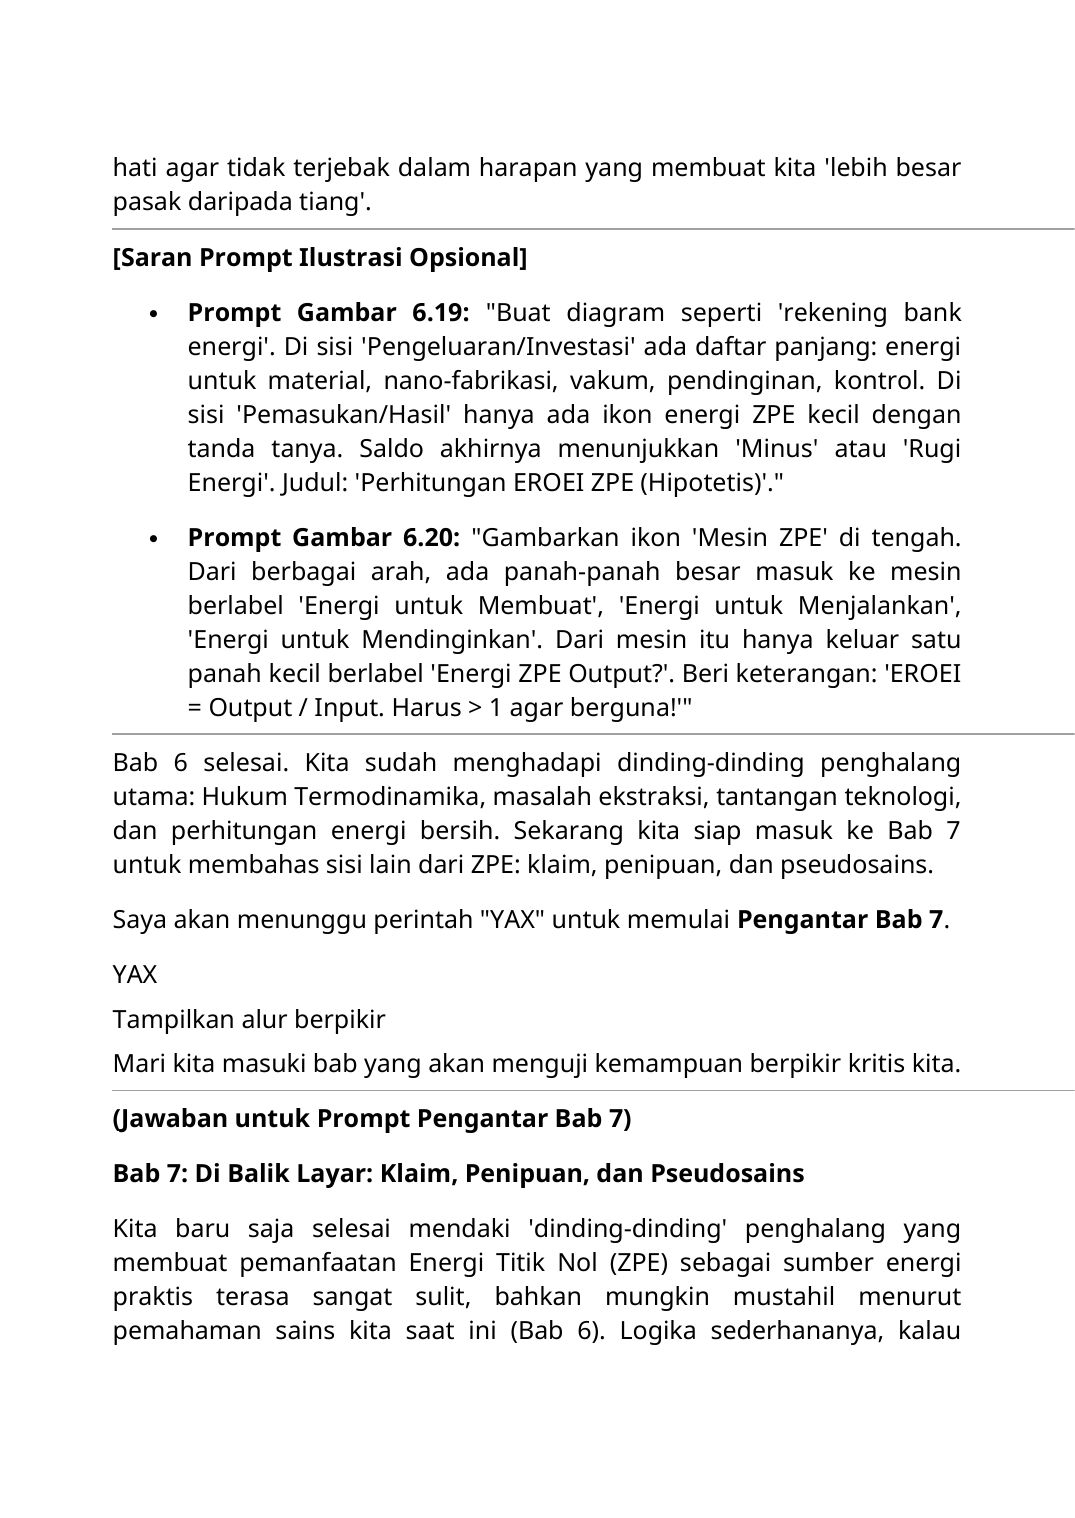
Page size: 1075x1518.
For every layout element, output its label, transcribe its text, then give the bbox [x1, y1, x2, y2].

list Prompt Gambar 6.20: "Gambarkan ikon 'Mesin ZPE' di tengah. Dari berbagai arah, ada panah-panah besar masuk ke mesin berlabel 'Energi untuk Membuat', 'Energi untuk Menjalankan', 'Energi untuk Mendinginkan'. Dari mesin itu hanya keluar satu panah kecil berlabel 'Energi ZPE Output?'. Beri keterangan: 'EROEI = Output / Input. Harus > 1 agar berguna!'" [150, 519, 962, 724]
text YAX [112, 957, 962, 991]
text Kita baru saja selesai mendaki 'dinding-dinding' penghalang yang membuat pemanfaatan Energi Titik Nol (ZPE) sebagai sumber energi praktis terasa sangat sulit, bahkan mungkin mustahil menurut pemahaman sains kita saat ini (Bab 6). Logika sederhananya, kalau [112, 1211, 962, 1347]
text Tampilkan alur berpikir [112, 1001, 962, 1035]
text Mari kita masuki bab yang akan menguji kemampuan berpikir kritis kita. [112, 1046, 962, 1080]
text Saya akan menunggu perintah "YAX" untuk memulai Pengantar Bab 7. [112, 902, 962, 936]
text Bab 7: Di Balik Layar: Klaim, Penipuan, dan Pseudosains [112, 1156, 962, 1190]
text hati agar tidak terjebak dalam harapan yang membuat kita 'lebih besar pasak daripada tiang'. [112, 150, 962, 218]
list Prompt Gambar 6.19: "Buat diagram seperti 'rekening bank energi'. Di sisi 'Pengeluaran/Investasi' ada daftar panjang: energi untuk material, nano-fabrikasi, vakum, pendinginan, kontrol. Di sisi 'Pemasukan/Hasil' hanya ada ikon energi ZPE kecil dengan tanda tanya. Saldo akhirnya menunjukkan 'Minus' atau 'Rugi Energi'. Judul: 'Perhitungan EROEI ZPE (Hipotetis)'." [150, 294, 962, 498]
text (Jawaban untuk Prompt Pengantar Bab 7) [112, 1101, 962, 1135]
text Bab 6 selesai. Kita sudah menghadapi dinding-dinding penghalang utama: Hukum Termodinamika, masalah ekstraksi, tantangan teknologi, dan perhitungan energi bersih. Sekarang kita siap masuk ke Bab 7 untuk membahas sisi lain dari ZPE: klaim, penipuan, dan pseudosains. [112, 745, 962, 881]
text [Saran Prompt Ilustrasi Opsional] [112, 239, 962, 273]
